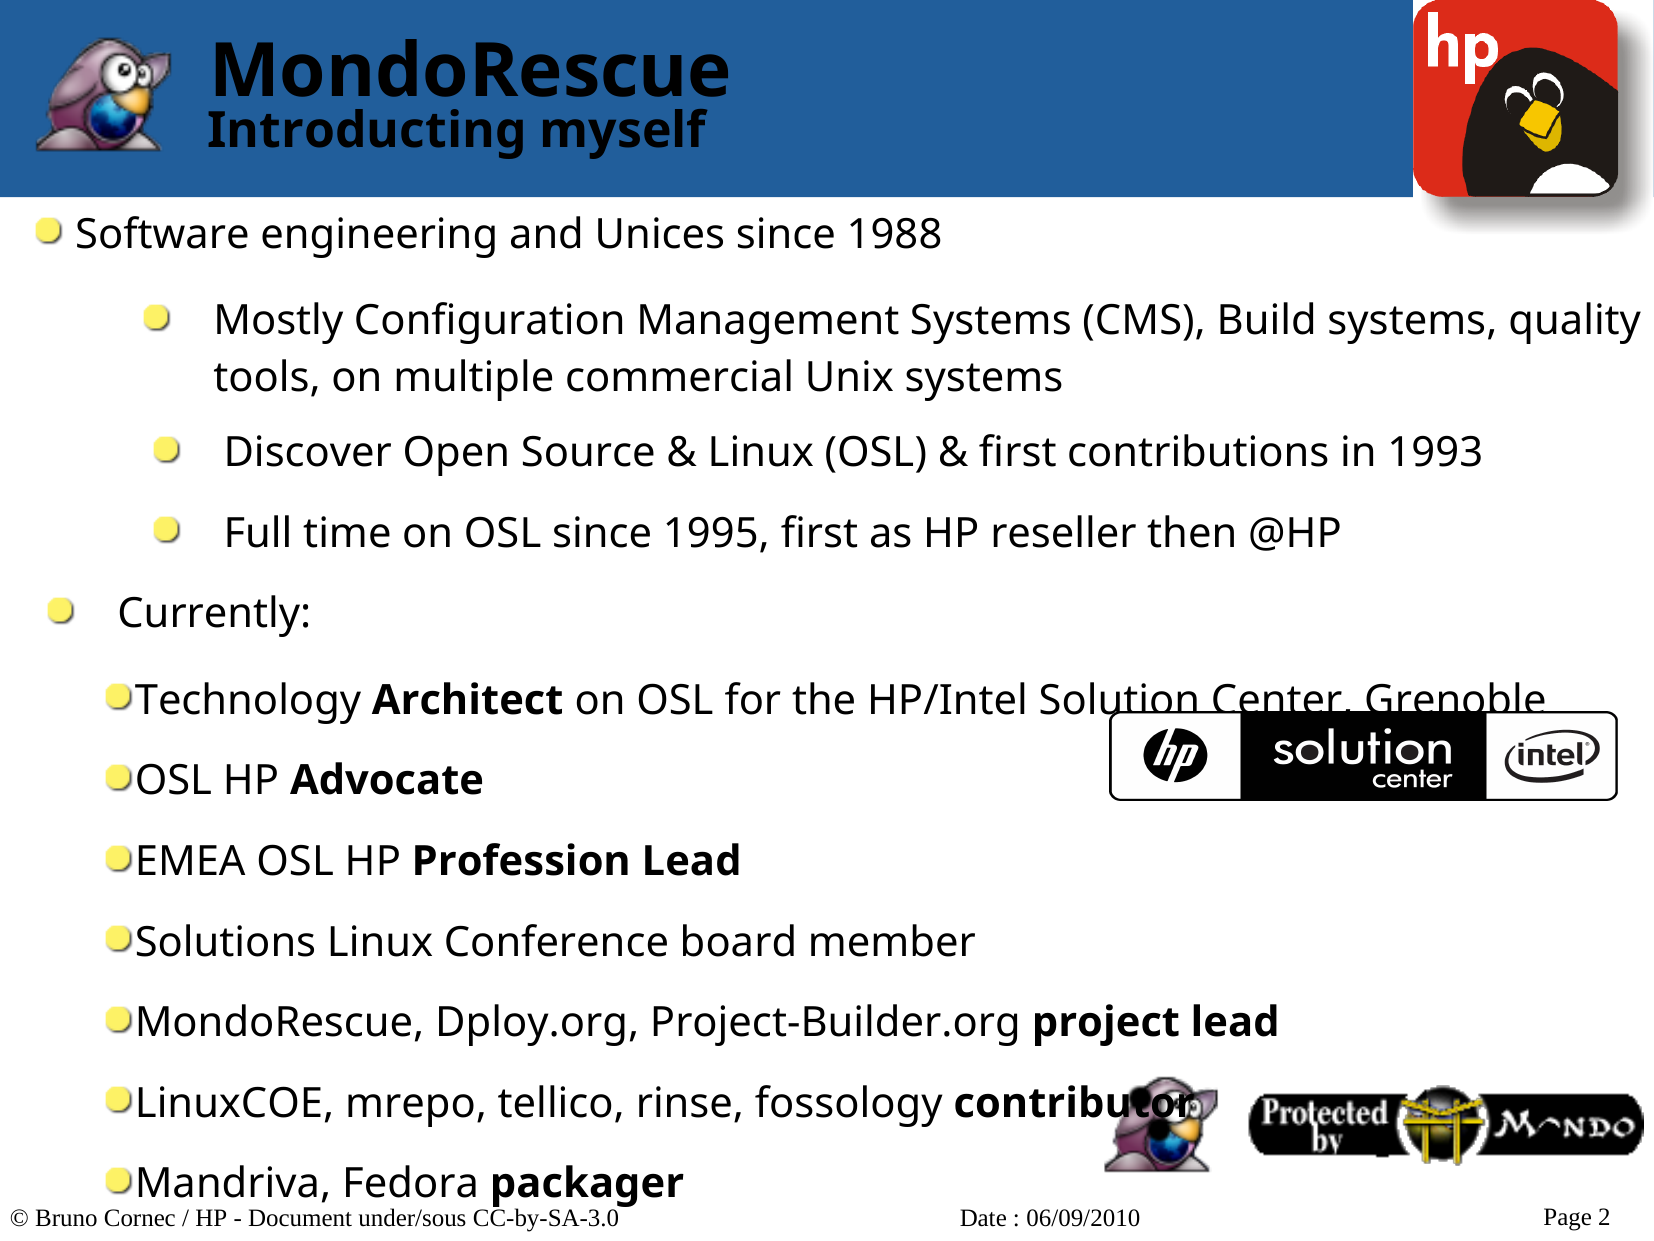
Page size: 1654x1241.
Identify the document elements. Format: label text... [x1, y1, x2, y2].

picture [1109, 711, 1618, 801]
picture [1413, 0, 1654, 203]
picture [1074, 1155, 1644, 1208]
title Introducting myself [207, 26, 1465, 203]
picture [104, 1166, 135, 1197]
list Software engineering and Unices since 1988 Mostly Configuration Management Systems (CMS), Build systems, quality tools, on multiple commercial Unix systems Discover Open Source & Linux (OSL) & first contributions in 1993 Full time on OSL since 1995, first as HP reseller then @HP Currently: Technology Architect on OSL for the HP/Intel Solution Center, Grenoble OSL HP Advocate EMEA OSL HP Profession Lead Solutions Linux Conference board member MondoRescue, Dploy.org, Project-Builder.org project lead LinuxCOE, mrepo, tellico, rinse, fossology contributor Mandriva, Fedora packager [34, 203, 1654, 1155]
picture [0, 0, 211, 199]
